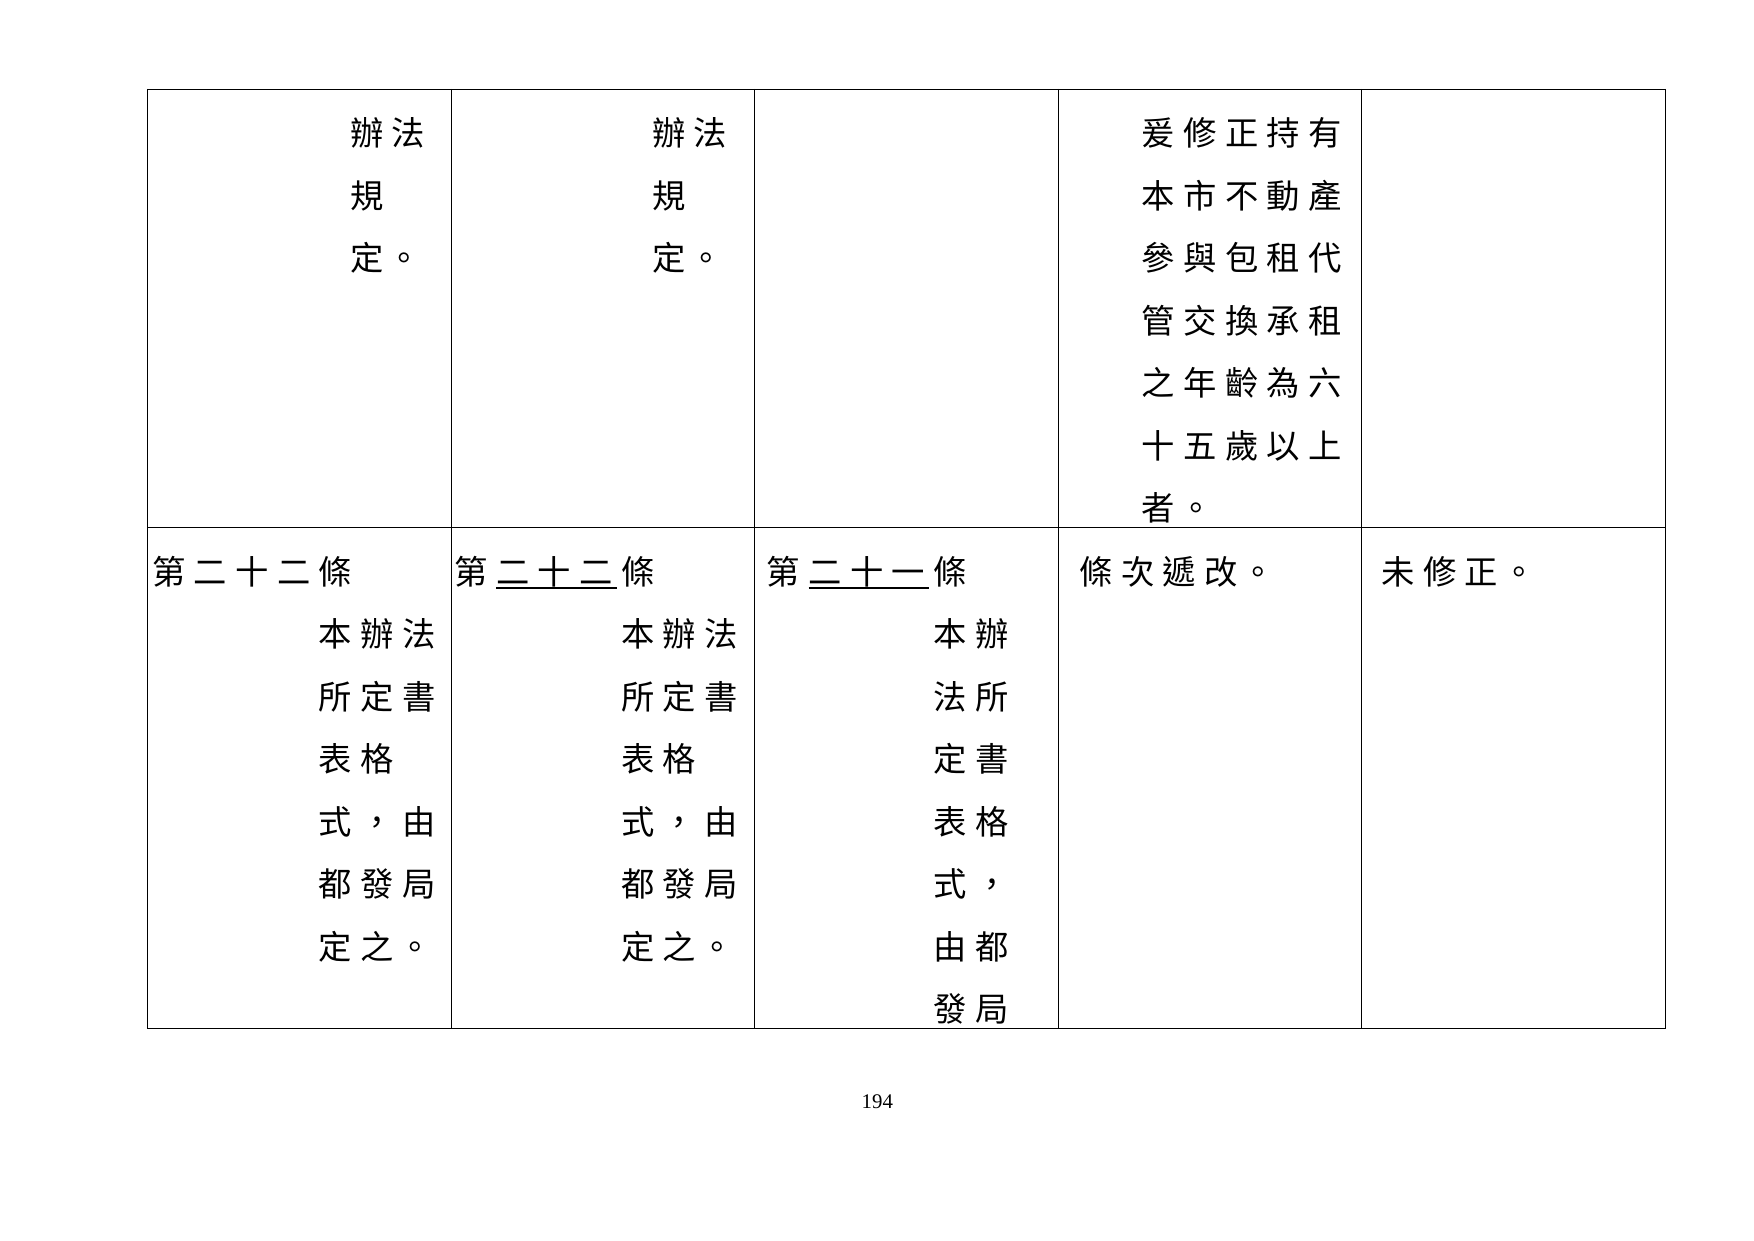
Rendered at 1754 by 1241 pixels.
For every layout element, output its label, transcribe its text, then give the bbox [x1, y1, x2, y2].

table_cell 未修正。 [1362, 528, 1665, 1028]
table_cell 辦法規定。 [452, 90, 754, 527]
table_cell [1362, 90, 1665, 527]
table_cell [755, 90, 1058, 527]
table_cell 第二十一條 本辦法所定書表格式，由都發局 [755, 528, 1058, 1028]
table_cell 辦法規定。 [148, 90, 451, 527]
table_cell 條次遞改。 [1059, 528, 1361, 1028]
table_cell 第二十二條 本辦法所定書表格式，由都發局定之。 [148, 528, 451, 1028]
table_cell 第二十二條 本辦法所定書表格式，由都發局定之。 [452, 528, 754, 1028]
table_cell 爰修正持有本市不動產參與包租代管交換承租之年齡為六十五歲以上者。 [1059, 90, 1361, 527]
